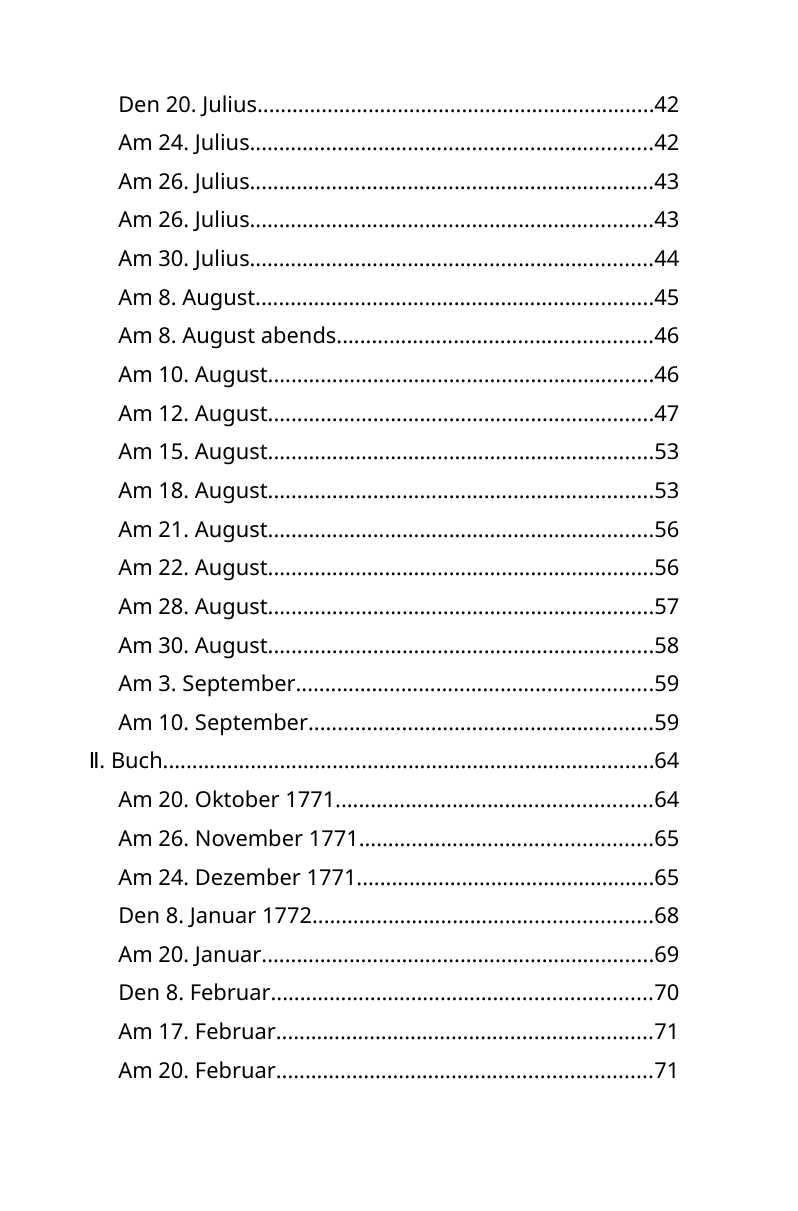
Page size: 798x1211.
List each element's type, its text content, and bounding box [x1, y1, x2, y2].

text Am 3. September 59 [118, 668, 679, 698]
text Den 8. Februar 70 [118, 977, 679, 1007]
text Am 28. August 57 [118, 591, 679, 621]
text Am 26. Julius 43 [118, 204, 679, 234]
text Am 30. Julius 44 [118, 243, 679, 273]
text Am 26. November 1771 65 [118, 823, 679, 853]
text Am 30. August 58 [118, 629, 679, 659]
text Am 24. Julius 42 [118, 127, 679, 157]
text Am 26. Julius 43 [118, 166, 679, 196]
text Am 15. August 53 [118, 436, 679, 466]
text Am 24. Dezember 1771 65 [118, 861, 679, 891]
text Am 10. September 59 [118, 707, 679, 737]
text Am 22. August 56 [118, 552, 679, 582]
text Am 17. Februar 71 [118, 1016, 679, 1046]
text Am 12. August 47 [118, 398, 679, 427]
text Am 10. August 46 [118, 359, 679, 389]
text Am 18. August 53 [118, 475, 679, 505]
text Ⅱ. Buch 64 [88, 746, 679, 775]
text Den 8. Januar 1772 68 [118, 900, 679, 930]
text Am 20. Oktober 1771 64 [118, 784, 679, 814]
text Den 20. Julius 42 [118, 88, 679, 118]
text Am 20. Januar 69 [118, 939, 679, 968]
text Am 8. August 45 [118, 282, 679, 312]
text Am 21. August 56 [118, 514, 679, 543]
text Am 20. Februar 71 [118, 1055, 679, 1084]
text Am 8. August abends 46 [118, 320, 679, 350]
